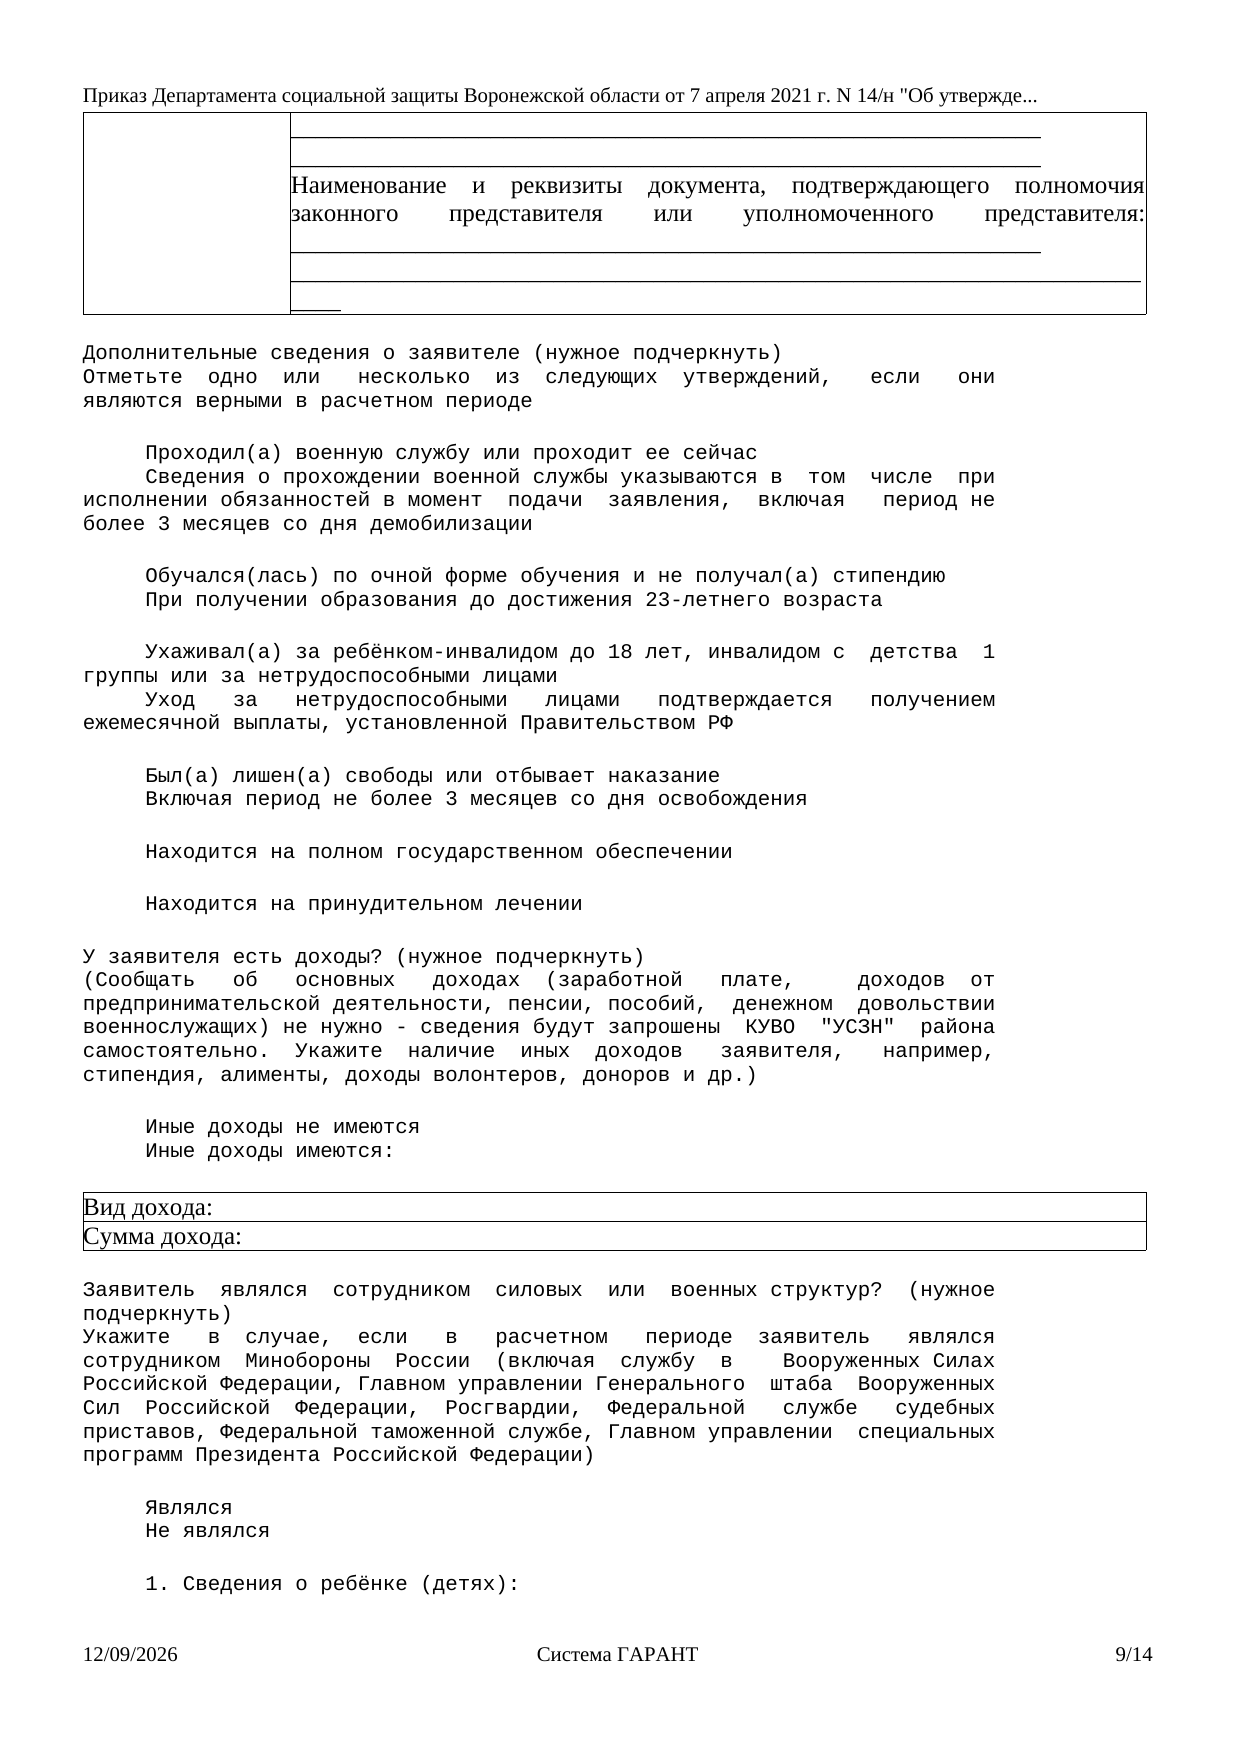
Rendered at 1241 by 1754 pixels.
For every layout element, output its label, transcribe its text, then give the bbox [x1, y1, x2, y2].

text Уход за нетрудоспособными лицами подтверждается получением [83, 689, 1157, 712]
text Сведения о прохождении военной службы указываются в том числе при [83, 466, 1157, 489]
text Российской Федерации, Главном управлении Генерального штаба Вооруженных [83, 1373, 1157, 1397]
text Иные доходы имеются: [83, 1140, 1157, 1163]
text 1. Сведения о ребёнке (детях): [83, 1573, 1157, 1596]
text более 3 месяцев со дня демобилизации [83, 513, 1157, 537]
text предпринимательской деятельности, пенсии, пособий, денежном довольствии [83, 993, 1157, 1017]
text Сил Российской Федерации, Росгвардии, Федеральной службе судебных [83, 1397, 1157, 1421]
text При получении образования до достижения 23-летнего возраста [83, 589, 1157, 613]
text У заявителя есть доходы? (нужное подчеркнуть) [83, 946, 1157, 969]
table_header [84, 113, 290, 314]
text военнослужащих) не нужно - сведения будут запрошены КУВО "УСЗН" района [83, 1017, 1157, 1040]
text Обучался(лась) по очной форме обучения и не получал(а) стипендию [83, 565, 1157, 589]
text Не являлся [83, 1520, 1157, 1544]
text Укажите в случае, если в расчетном периоде заявитель являлся [83, 1326, 1157, 1350]
text Иные доходы не имеются [83, 1116, 1157, 1140]
text ежемесячной выплаты, установленной Правительством РФ [83, 712, 1157, 736]
text группы или за нетрудоспособными лицами [83, 665, 1157, 689]
text Заявитель являлся сотрудником силовых или военных структур? (нужное [83, 1279, 1157, 1302]
text Дополнительные сведения о заявителе (нужное подчеркнуть) [83, 342, 1157, 366]
text Включая период не более 3 месяцев со дня освобождения [83, 788, 1157, 812]
text Проходил(а) военную службу или проходит ее сейчас [83, 442, 1157, 466]
text самостоятельно. Укажите наличие иных доходов заявителя, например, [83, 1040, 1157, 1064]
text (Сообщать об основных доходах (заработной плате, доходов от [83, 969, 1157, 993]
text исполнении обязанностей в момент подачи заявления, включая период не [83, 489, 1157, 513]
text Находится на полном государственном обеспечении [83, 841, 1157, 864]
text сотрудником Минобороны России (включая службу в Вооруженных Силах [83, 1350, 1157, 1373]
text стипендия, алименты, доходы волонтеров, доноров и др.) [83, 1064, 1157, 1087]
table_cell Сумма дохода: [84, 1222, 1146, 1250]
text приставов, Федеральной таможенной службе, Главном управлении специальных [83, 1421, 1157, 1444]
text являются верными в расчетном периоде [83, 390, 1157, 413]
text подчеркнуть) [83, 1302, 1157, 1326]
table_header Вид дохода: [84, 1193, 1146, 1221]
text программ Президента Российской Федерации) [83, 1444, 1157, 1468]
text Являлся [83, 1497, 1157, 1520]
text Отметьте одно или несколько из следующих утверждений, если они [83, 366, 1157, 390]
text Был(а) лишен(а) свободы или отбывает наказание [83, 765, 1157, 788]
table_header ____________________________________________________________ ____________________________________________________________ Наименование и реквизиты документа, подтверждающего полномочия законного представителя или уполномоченного представителя: ____________________________________________________________ ________________________________________________________________________ [291, 113, 1146, 314]
text Находится на принудительном лечении [83, 893, 1157, 917]
text Ухаживал(а) за ребёнком-инвалидом до 18 лет, инвалидом с детства 1 [83, 641, 1157, 665]
